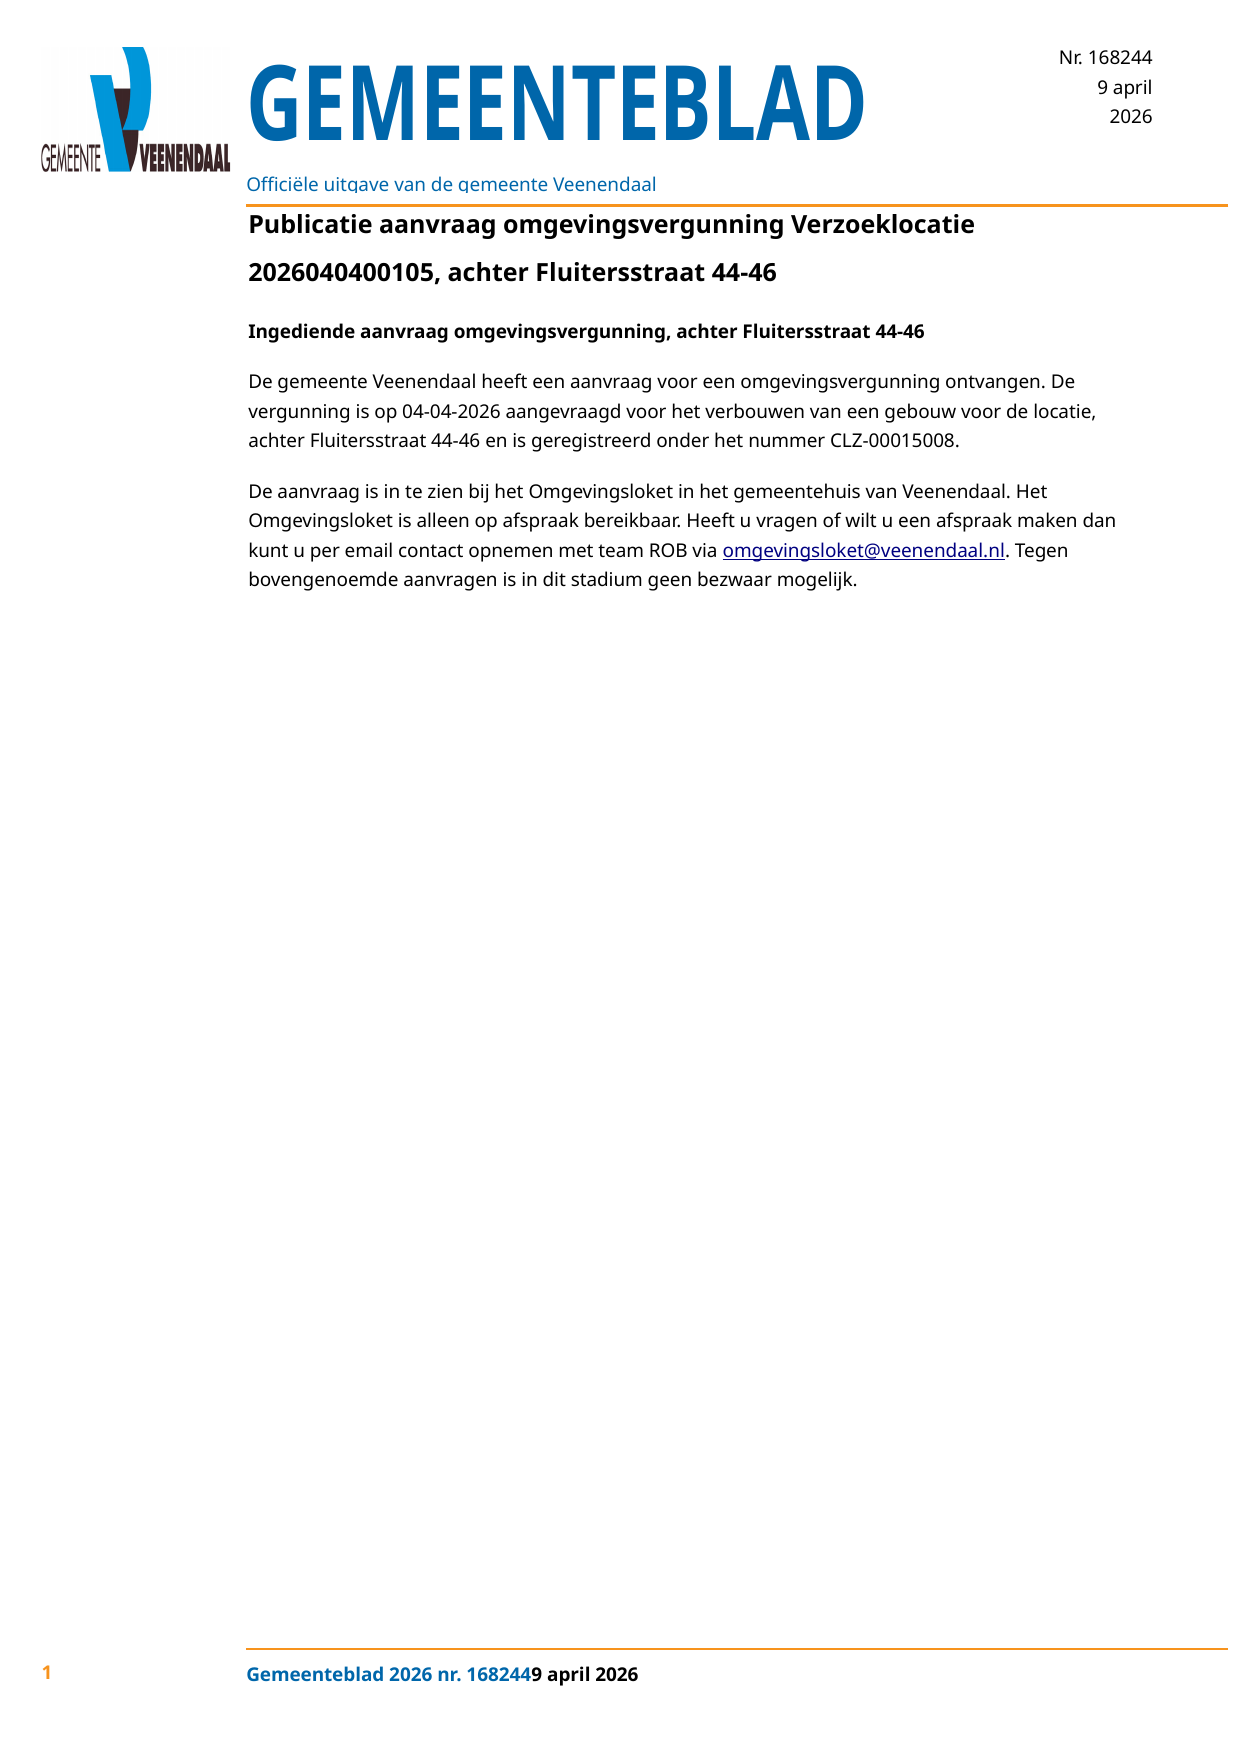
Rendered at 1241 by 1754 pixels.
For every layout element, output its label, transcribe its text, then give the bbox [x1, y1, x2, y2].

text De aanvraag is in te zien bij het Omgevingsloket in het gemeentehuis van Veenendaal. Het Omgevingsloket is alleen op afspraak bereikbaar. Heeft u vragen of wilt u een afspraak maken dan kunt u per email contact opnemen met team ROB via omgevingsloket@veenendaal.nl. Tegen bovengenoemde aanvragen is in dit stadium geen bezwaar mogelijk. [248, 478, 1152, 592]
picture [41, 47, 130, 172]
text Publicatie aanvraag omgevingsvergunning Verzoeklocatie 2026040400105, achter Fluitersstraat 44-46 [248, 207, 1152, 288]
text De gemeente Veenendaal heeft een aanvraag voor een omgevingsvergunning ontvangen. De vergunning is op 04-04-2026 aangevraagd voor het verbouwen van een gebouw voor de locatie, achter Fluitersstraat 44-46 en is geregistreerd onder het nummer CLZ-00015008. [248, 368, 1152, 453]
picture [123, 47, 231, 172]
text Ingediende aanvraag omgevingsvergunning, achter Fluitersstraat 44-46 [248, 318, 1152, 344]
